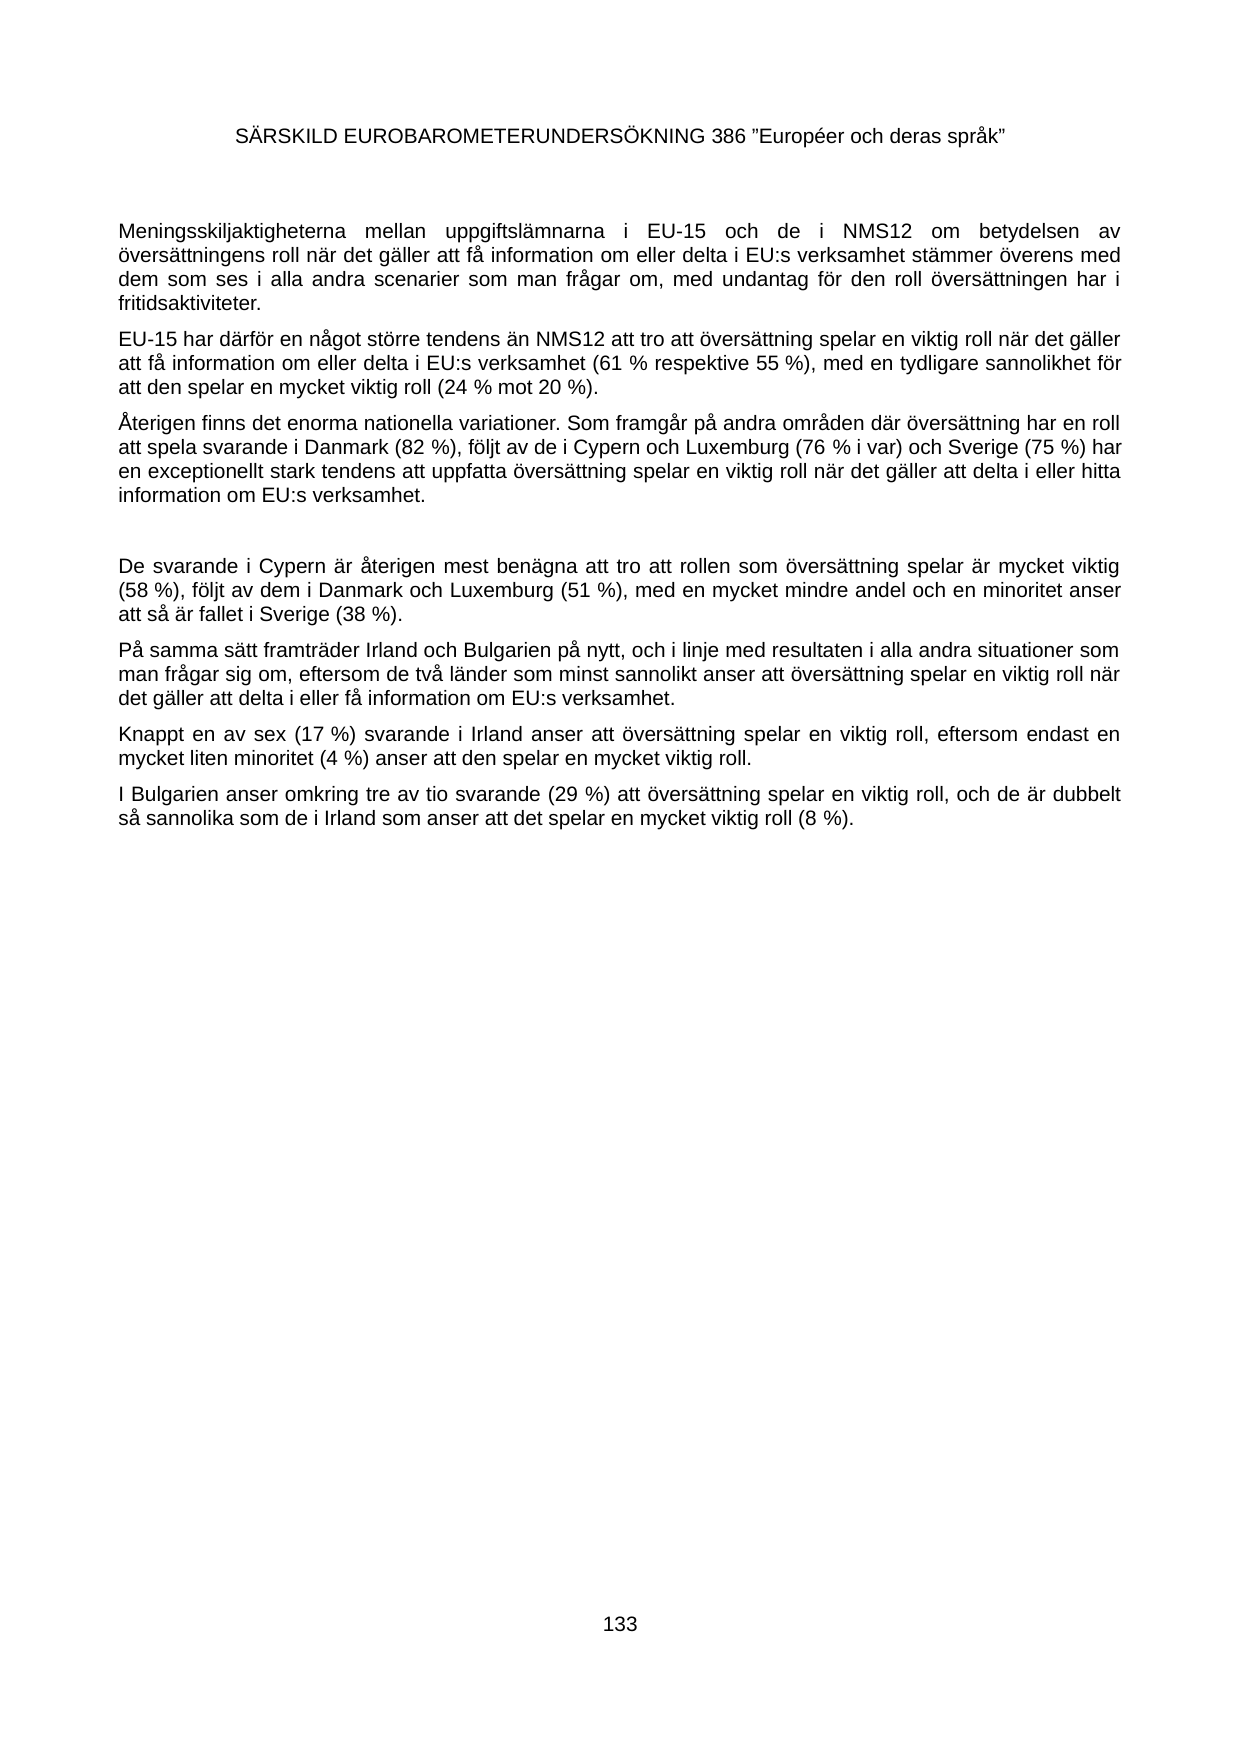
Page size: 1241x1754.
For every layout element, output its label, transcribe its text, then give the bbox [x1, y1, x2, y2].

text Meningsskiljaktigheterna mellan uppgiftslämnarna i EU-15 och de i NMS12 om betydelsen av översättningens roll när det gäller att få information om eller delta i EU:s verksamhet stämmer överens med dem som ses i alla andra scenarier som man frågar om, med undantag för den roll översättningen har i fritidsaktiviteter. [118, 219, 1122, 315]
text Återigen finns det enorma nationella variationer. Som framgår på andra områden där översättning har en roll att spela svarande i Danmark (82 %), följt av de i Cypern och Luxemburg (76 % i var) och Sverige (75 %) har en exceptionellt stark tendens att uppfatta översättning spelar en viktig roll när det gäller att delta i eller hitta information om EU:s verksamhet. [118, 411, 1122, 507]
text Knappt en av sex (17 %) svarande i Irland anser att översättning spelar en viktig roll, eftersom endast en mycket liten minoritet (4 %) anser att den spelar en mycket viktig roll. [118, 722, 1122, 770]
text På samma sätt framträder Irland och Bulgarien på nytt, och i linje med resultaten i alla andra situationer som man frågar sig om, eftersom de två länder som minst sannolikt anser att översättning spelar en viktig roll när det gäller att delta i eller få information om EU:s verksamhet. [118, 638, 1122, 710]
text I Bulgarien anser omkring tre av tio svarande (29 %) att översättning spelar en viktig roll, och de är dubbelt så sannolika som de i Irland som anser att det spelar en mycket viktig roll (8 %). [118, 782, 1122, 829]
text EU-15 har därför en något större tendens än NMS12 att tro att översättning spelar en viktig roll när det gäller att få information om eller delta i EU:s verksamhet (61 % respektive 55 %), med en tydligare sannolikhet för att den spelar en mycket viktig roll (24 % mot 20 %). [118, 327, 1122, 399]
text De svarande i Cypern är återigen mest benägna att tro att rollen som översättning spelar är mycket viktig (58 %), följt av dem i Danmark och Luxemburg (51 %), med en mycket mindre andel och en minoritet anser att så är fallet i Sverige (38 %). [118, 554, 1122, 626]
